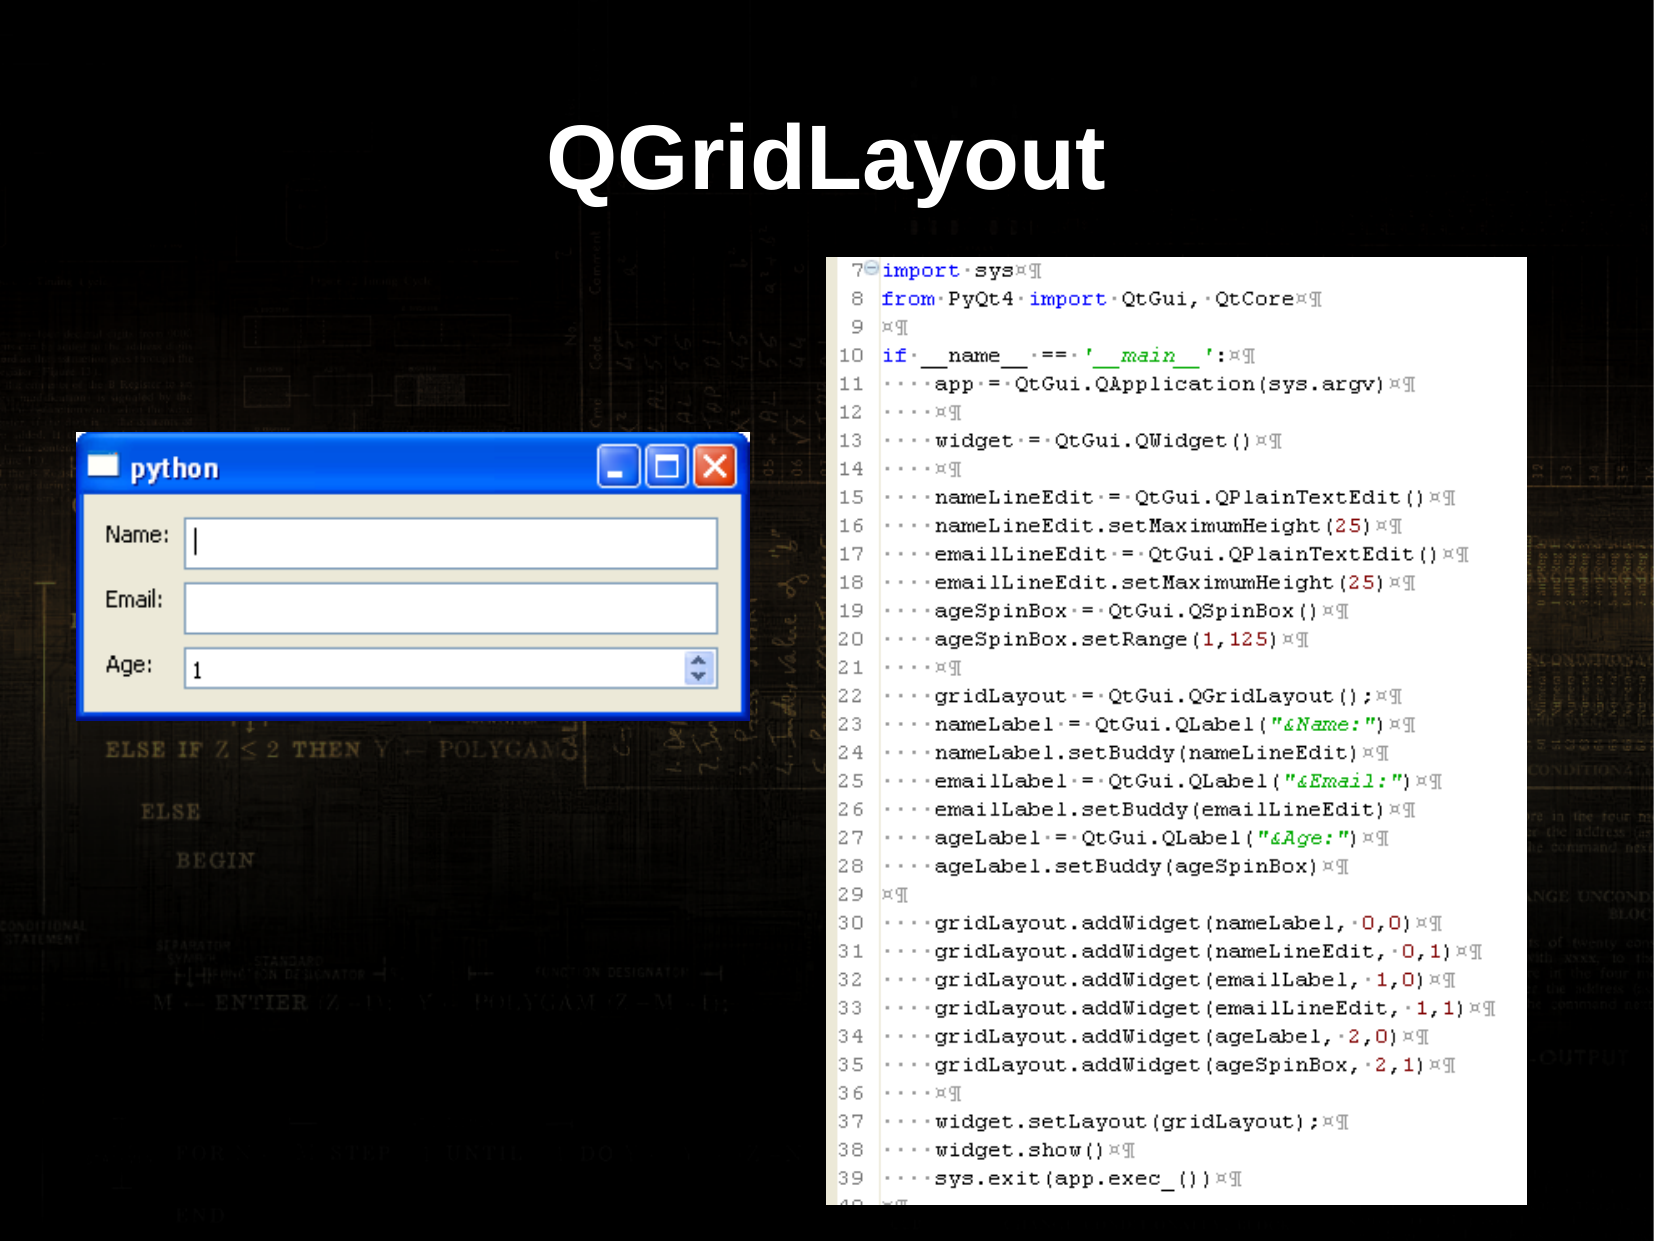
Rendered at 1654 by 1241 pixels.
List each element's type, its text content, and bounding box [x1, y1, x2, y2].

picture [826, 257, 1527, 1205]
picture [76, 432, 750, 721]
title QGridLayout [82, 49, 1571, 257]
